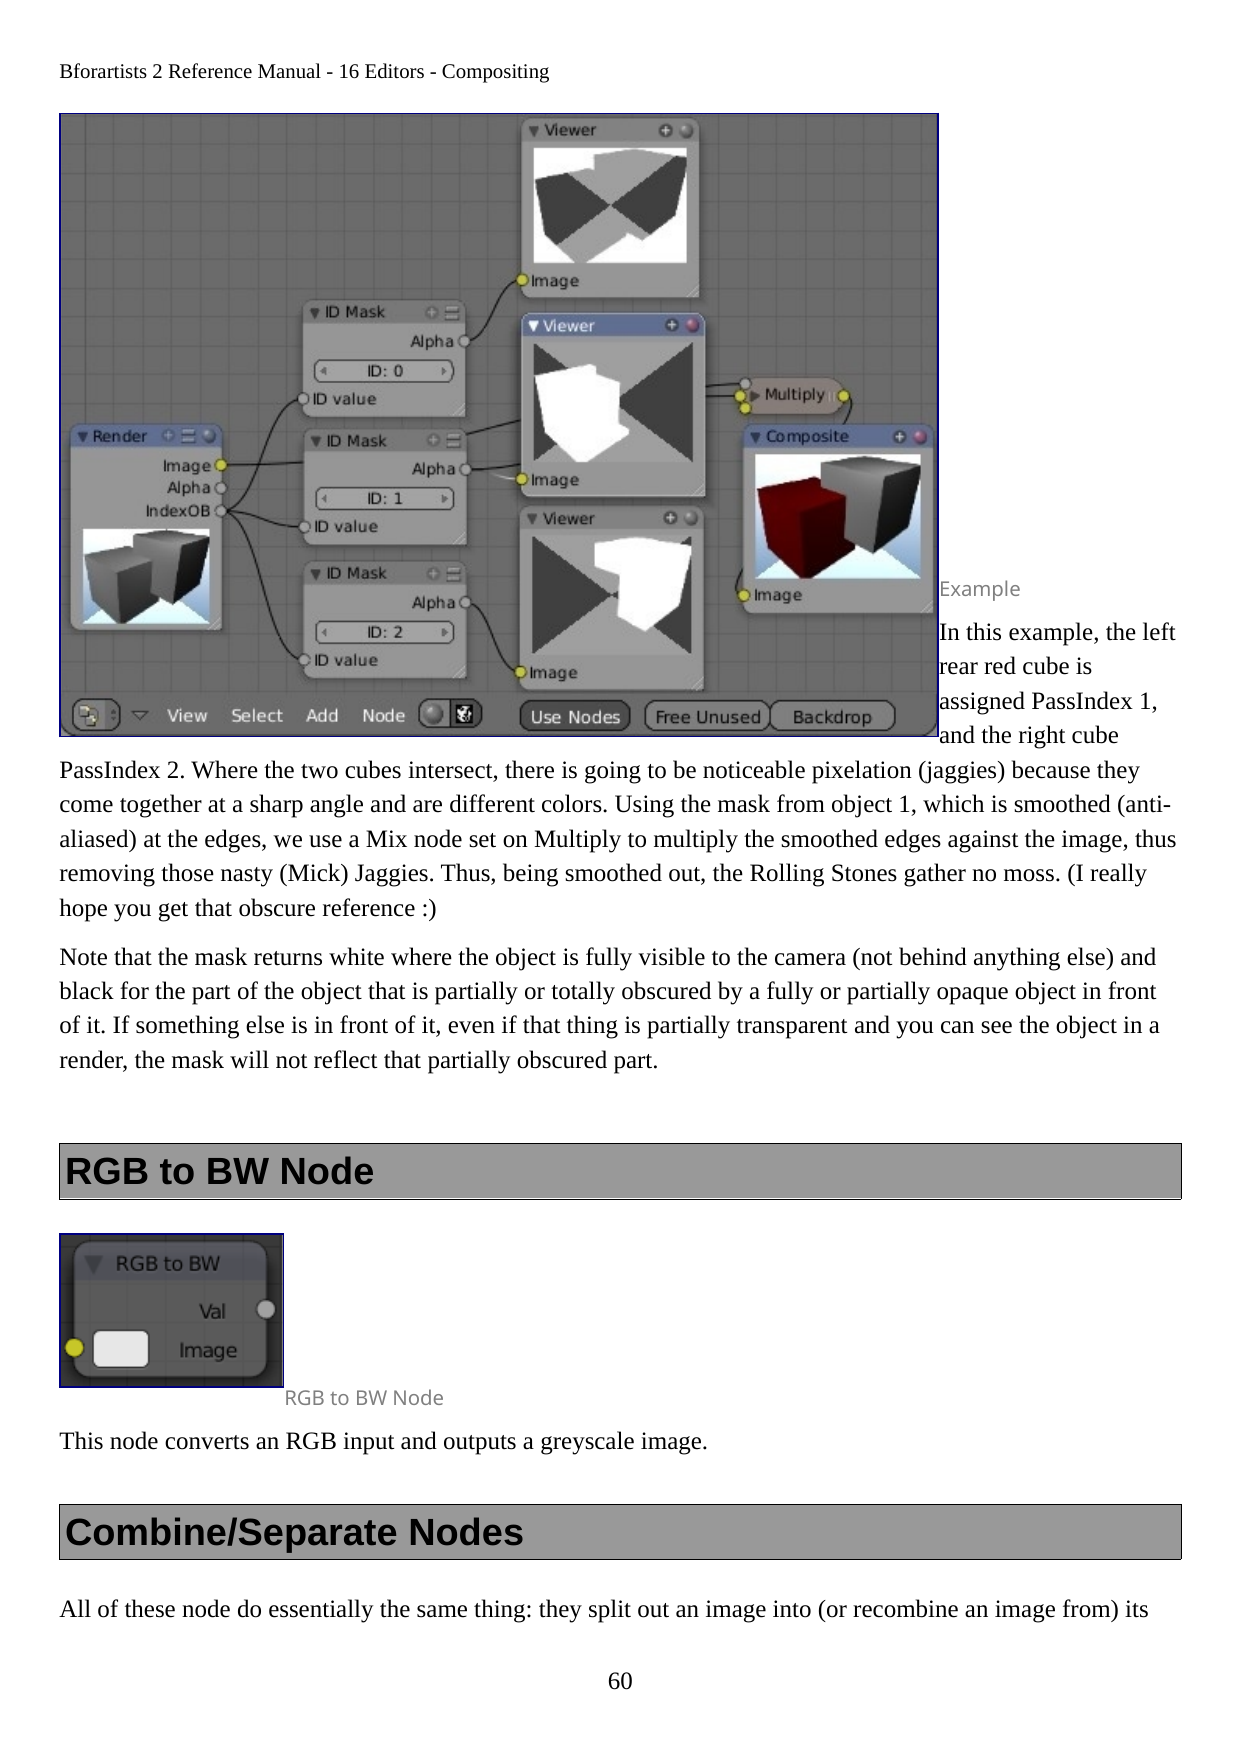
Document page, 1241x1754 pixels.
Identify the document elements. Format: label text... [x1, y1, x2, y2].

text RGB to BW Node [59, 1380, 1181, 1411]
text All of these node do essentially the same thing: they split out an image into (or recombine an image from) its [59, 1594, 1181, 1622]
text This node converts an RGB input and outputs a greyscale image. [59, 1426, 1181, 1455]
text Example [939, 571, 1181, 602]
text In this example, the left rear red cube is assigned PassIndex 1, and the right cube PassIndex 2. Where the two cubes intersect, there is going to be noticeable pixelation (jaggies) because they come together at a sharp angle and are different colors. Using the mask from object 1, which is smoothed (anti-aliased) at the edges, we use a Mix node set on Multiply to multiply the smoothed edges against the image, thus removing those nasty (Mick) Jaggies. Thus, being smoothed out, the Rolling Stones gather no moss. (I really hope you get that obscure reference :) [59, 617, 1181, 921]
text Note that the mask returns white where the object is fully visible to the camera (not behind anything else) and black for the part of the object that is partially or totally obscured by a fully or partially opaque object in front of it. If something else is in front of it, even if that thing is partially transparent and you can see the object in a render, the mask will not reflect that partially obscured part. [59, 942, 1181, 1074]
table_header RGB to BW Node [60, 1144, 1181, 1198]
picture [61, 114, 937, 736]
table_header Combine/Separate Nodes [60, 1505, 1181, 1559]
picture [61, 1235, 283, 1386]
